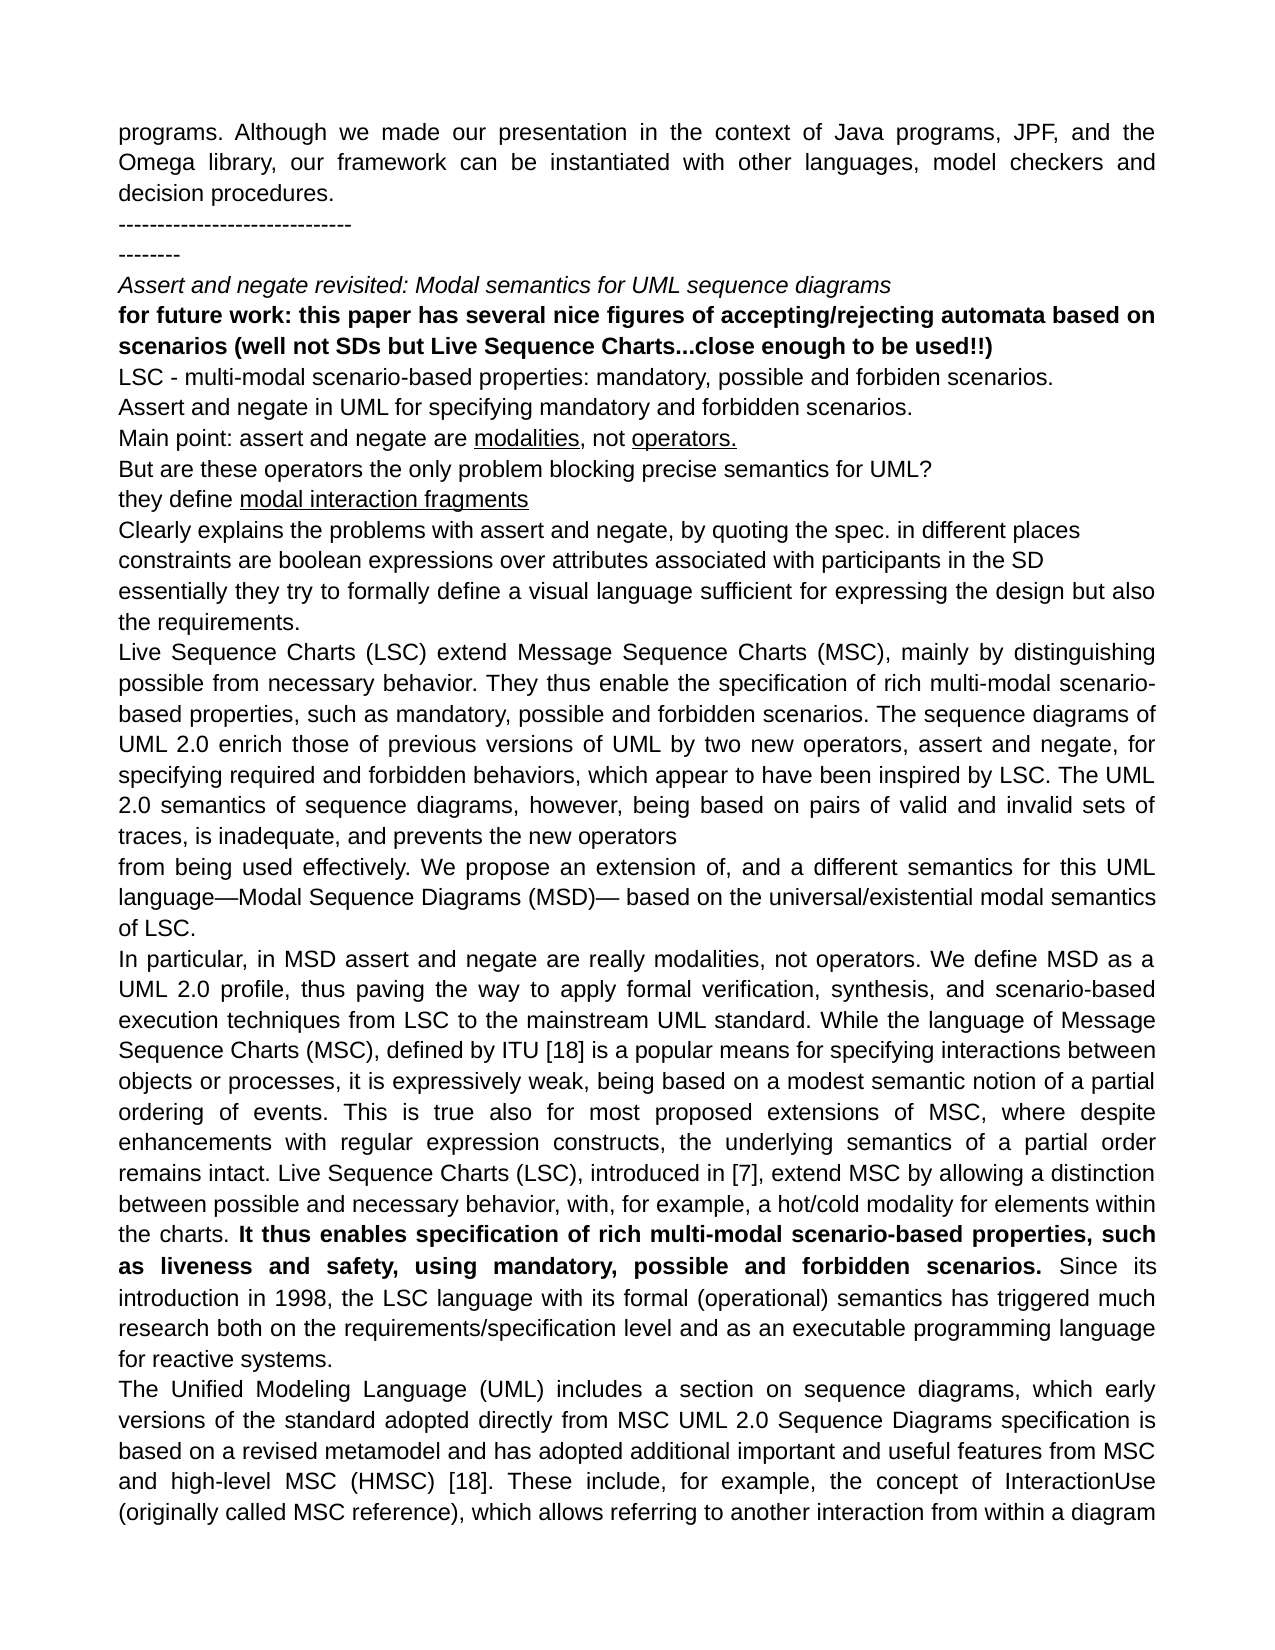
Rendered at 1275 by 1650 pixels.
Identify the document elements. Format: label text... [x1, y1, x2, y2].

text Assert and negate revisited: Modal semantics for UML sequence diagrams [118, 271, 1157, 298]
text Main point: assert and negate are modalities, not operators. [118, 424, 1157, 451]
text constraints are boolean expressions over attributes associated with participants in the SD [118, 547, 1157, 574]
text The Unified Modeling Language (UML) includes a section on sequence diagrams, which early versions of the standard adopted directly from MSC UML 2.0 Sequence Diagrams specification is based on a revised metamodel and has adopted additional important and useful features from MSC and high-level MSC (HMSC) [18]. These include, for example, the concept of InteractionUse (originally called MSC reference), which allows referring to another interaction from within a diagram [118, 1376, 1157, 1525]
text Live Sequence Charts (LSC) extend Message Sequence Charts (MSC), mainly by distinguishing possible from necessary behavior. They thus enable the specification of rich multi-modal scenario-based properties, such as mandatory, possible and forbidden scenarios. The sequence diagrams of UML 2.0 enrich those of previous versions of UML by two new operators, assert and negate, for specifying required and forbidden behaviors, which appear to have been inspired by LSC. The UML 2.0 semantics of sequence diagrams, however, being based on pairs of valid and invalid sets of traces, is inadequate, and prevents the new operators [118, 639, 1157, 849]
text ------------------------------ [118, 210, 1157, 237]
text programs. Although we made our presentation in the context of Java programs, JPF, and the Omega library, our framework can be instantiated with other languages, model checkers and decision procedures. [118, 118, 1157, 206]
text But are these operators the only problem blocking precise semantics for UML? [118, 455, 1157, 482]
text from being used effectively. We propose an extension of, and a different semantics for this UML language—Modal Sequence Diagrams (MSD)— based on the universal/existential modal semantics of LSC. [118, 853, 1157, 941]
text LSC - multi-modal scenario-based properties: mandatory, possible and forbiden scenarios. [118, 363, 1157, 390]
text Assert and negate in UML for specifying mandatory and forbidden scenarios. [118, 394, 1157, 421]
text In particular, in MSD assert and negate are really modalities, not operators. We define MSD as a UML 2.0 profile, thus paving the way to apply formal verification, synthesis, and scenario-based execution techniques from LSC to the mainstream UML standard. While the language of Message Sequence Charts (MSC), defined by ITU [18] is a popular means for specifying interactions between objects or processes, it is expressively weak, being based on a modest semantic notion of a partial ordering of events. This is true also for most proposed extensions of MSC, where despite enhancements with regular expression constructs, the underlying semantics of a partial order remains intact. Live Sequence Charts (LSC), introduced in [7], extend MSC by allowing a distinction between possible and necessary behavior, with, for example, a hot/cold modality for elements within the charts. It thus enables specification of rich multi-modal scenario-based properties, such as liveness and safety, using mandatory, possible and forbidden scenarios. Since its introduction in 1998, the LSC language with its formal (operational) semantics has triggered much research both on the requirements/specification level and as an executable programming language for reactive systems. [118, 945, 1157, 1372]
text they define modal interaction fragments [118, 486, 1157, 512]
text for future work: this paper has several nice figures of accepting/rejecting automata based on scenarios (well not SDs but Live Sequence Charts...close enough to be used!!) [118, 302, 1157, 359]
text essentially they try to formally define a visual language sufficient for expressing the design but also the requirements. [118, 577, 1157, 635]
text Clearly explains the problems with assert and negate, by quoting the spec. in different places [118, 516, 1157, 543]
text -------- [118, 241, 1157, 267]
